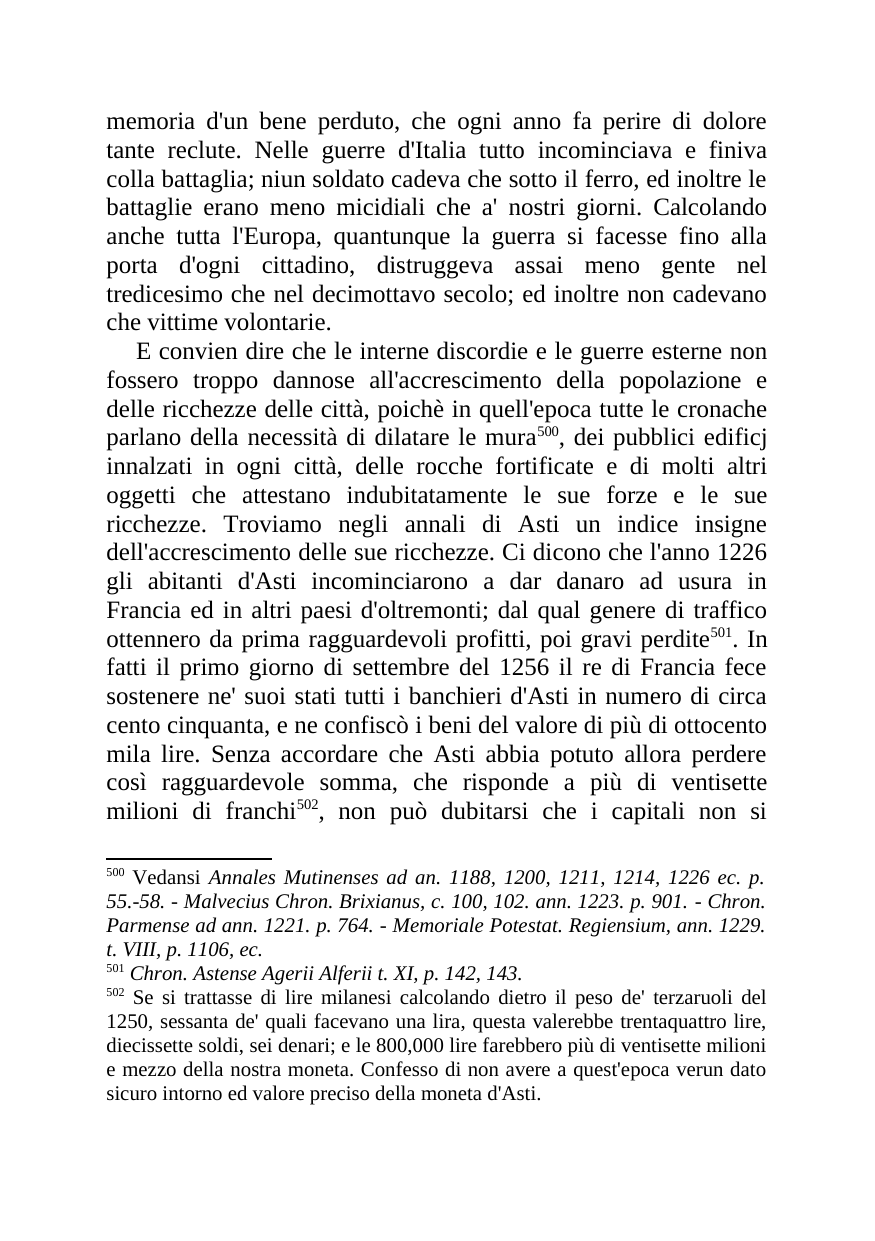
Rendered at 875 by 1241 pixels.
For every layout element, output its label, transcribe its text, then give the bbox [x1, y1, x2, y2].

text memoria d'un bene perduto, che ogni anno fa perire di dolore tante reclute. Nelle guerre d'Italia tutto incominciava e finiva colla battaglia; niun soldato cadeva che sotto il ferro, ed inoltre le battaglie erano meno micidiali che a' nostri giorni. Calcolando anche tutta l'Europa, quantunque la guerra si facesse fino alla porta d'ogni cittadino, distruggeva assai meno gente nel tredicesimo che nel decimottavo secolo; ed inoltre non cadevano che vittime volontarie. [106, 106, 768, 336]
text Se si trattasse di lire milanesi calcolando dietro il peso de' terzaruoli del 1250, sessanta de' quali facevano una lira, questa valerebbe trentaquattro lire, diecissette soldi, sei denari; e le 800,000 lire farebbero più di ventisette milioni e mezzo della nostra moneta. Confesso di non avere a quest'epoca verun dato sicuro intorno ed valore preciso della moneta d'Asti. [106, 985, 768, 1105]
text Chron. Astense Agerii Alferii t. XI, p. 142, 143. [106, 961, 768, 985]
text E convien dire che le interne discordie e le guerre esterne non fossero troppo dannose all'accrescimento della popolazione e delle ricchezze delle città, poichè in quell'epoca tutte le cronache parlano della necessità di dilatare le mura, dei pubblici edificj innalzati in ogni città, delle rocche fortificate e di molti altri oggetti che attestano indubitatamente le sue forze e le sue ricchezze. Troviamo negli annali di Asti un indice insigne dell'accrescimento delle sue ricchezze. Ci dicono che l'anno 1226 gli abitanti d'Asti incominciarono a dar danaro ad usura in Francia ed in altri paesi d'oltremonti; dal qual genere di traffico ottennero da prima ragguardevoli profitti, poi gravi perdite. In fatti il primo giorno di settembre del 1256 il re di Francia fece sostenere ne' suoi stati tutti i banchieri d'Asti in numero di circa cento cinquanta, e ne confiscò i beni del valore di più di ottocento mila lire. Senza accordare che Asti abbia potuto allora perdere così ragguardevole somma, che risponde a più di ventisette milioni di franchi, non può dubitarsi che i capitali non si [106, 336, 768, 825]
text Vedansi Annales Mutinenses ad an. 1188, 1200, 1211, 1214, 1226 ec. p. 55.-58. - Malvecius Chron. Brixianus, c. 100, 102. ann. 1223. p. 901. - Chron. Parmense ad ann. 1221. p. 764. - Memoriale Potestat. Regiensium, ann. 1229. t. VIII, p. 1106, ec. [106, 864, 768, 961]
